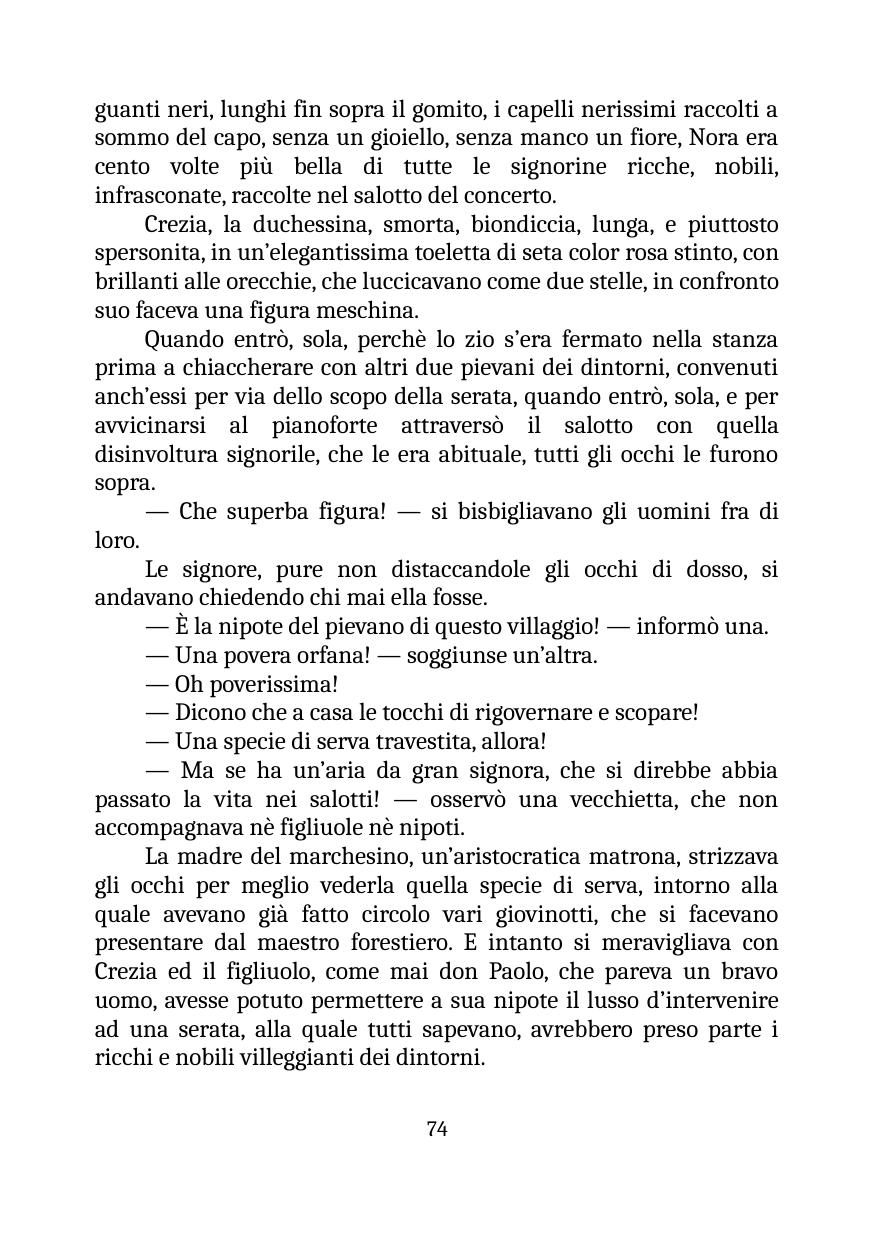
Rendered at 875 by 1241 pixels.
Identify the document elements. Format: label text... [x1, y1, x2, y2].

text guanti neri, lunghi fin sopra il gomito, i capelli nerissimi raccolti a sommo del capo, senza un gioiello, senza manco un fiore, Nora era cento volte più bella di tutte le signorine ricche, nobili, infrasconate, raccolte nel salotto del concerto. [94, 94, 779, 209]
text — Dicono che a casa le tocchi di rigovernare e scopare! [94, 698, 779, 727]
text — È la nipote del pievano di questo villaggio! — informò una. [94, 612, 779, 641]
text — Una specie di serva travestita, allora! [94, 727, 779, 756]
text — Che superba figura! — si bisbigliavano gli uomini fra di loro. [94, 497, 779, 554]
text — Oh poverissima! [94, 669, 779, 698]
text Le signore, pure non distaccandole gli occhi di dosso, si andavano chiedendo chi mai ella fosse. [94, 554, 779, 612]
text — Una povera orfana! — soggiunse un’altra. [94, 641, 779, 669]
text Quando entrò, sola, perchè lo zio s’era fermato nella stanza prima a chiaccherare con altri due pievani dei dintorni, convenuti anch’essi per via dello scopo della serata, quando entrò, sola, e per avvicinarsi al pianoforte attraversò il salotto con quella disinvoltura signorile, che le era abituale, tutti gli occhi le furono sopra. [94, 324, 779, 497]
text — Ma se ha un’aria da gran signora, che si direbbe abbia passato la vita nei salotti! — osservò una vecchietta, che non accompagnava nè figliuole nè nipoti. [94, 756, 779, 842]
text Crezia, la duchessina, smorta, biondiccia, lunga, e piuttosto spersonita, in un’elegantissima toeletta di seta color rosa stinto, con brillanti alle orecchie, che luccicavano come due stelle, in confronto suo faceva una figura meschina. [94, 209, 779, 324]
text La madre del marchesino, un’aristocratica matrona, strizzava gli occhi per meglio vederla quella specie di serva, intorno alla quale avevano già fatto circolo vari giovinotti, che si facevano presentare dal maestro forestiero. E intanto si meravigliava con Crezia ed il figliuolo, come mai don Paolo, che pareva un bravo uomo, avesse potuto permettere a sua nipote il lusso d’intervenire ad una serata, alla quale tutti sapevano, avrebbero preso parte i ricchi e nobili villeggianti dei dintorni. [94, 842, 779, 1072]
